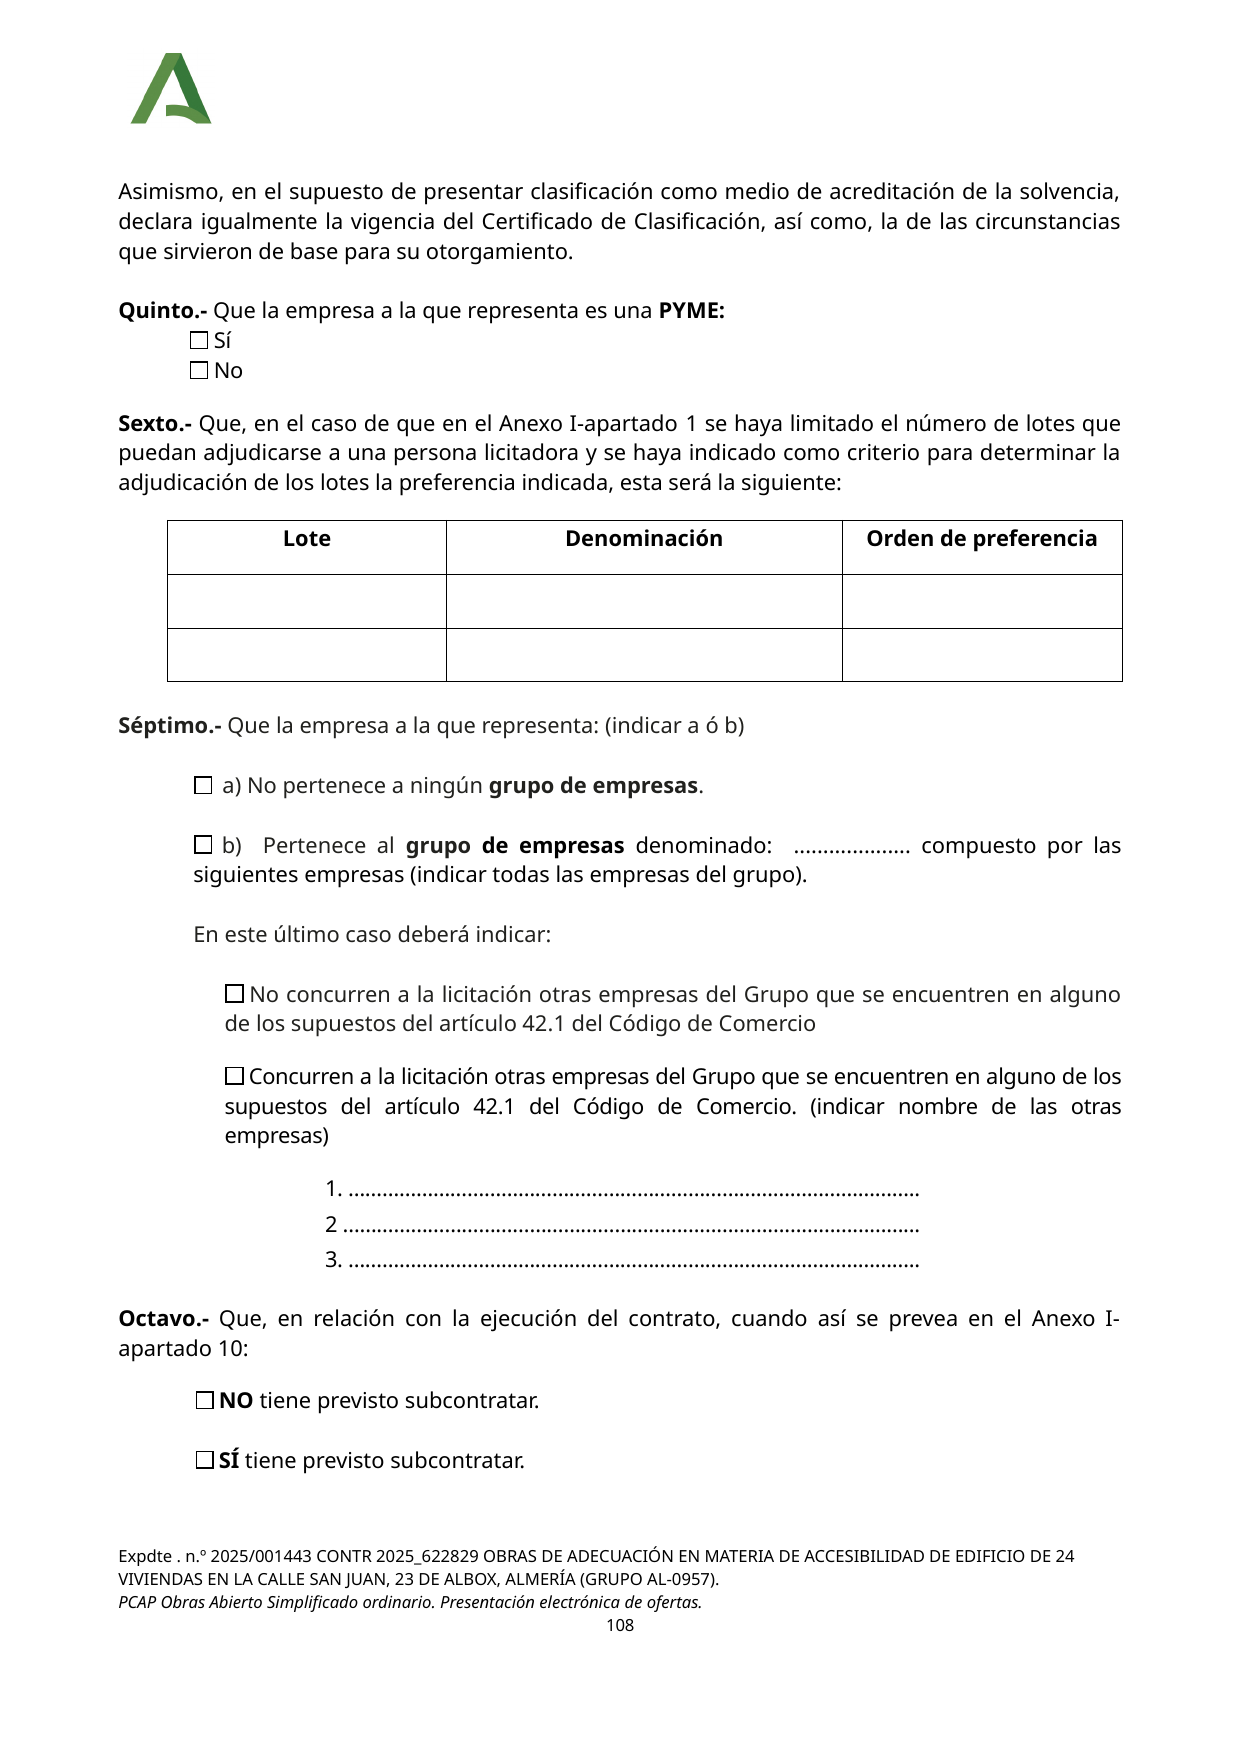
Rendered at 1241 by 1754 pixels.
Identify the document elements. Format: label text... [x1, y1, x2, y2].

text 1. ……………………………………………………………………………………….. [325, 1173, 1122, 1203]
table_cell [447, 629, 842, 681]
table_cell [168, 629, 446, 681]
list Octavo.- Que, en relación con la ejecución del contrato, cuando así se prevea en el Anexo I-apartado 10: [118, 1303, 1122, 1362]
table_cell [447, 575, 842, 627]
text Quinto.- Que la empresa a la que representa es una PYME: [118, 296, 1122, 325]
table_header Orden de preferencia [843, 521, 1122, 573]
text 2 ………………………………………………………………………………………... [325, 1209, 1122, 1238]
table_header Lote [168, 521, 446, 573]
text SÍ tiene previsto subcontratar. [195, 1445, 1122, 1474]
text NO tiene previsto subcontratar. [195, 1385, 1122, 1415]
text Sexto.- Que, en el caso de que en el Anexo I-apartado 1 se haya limitado el número de lotes que puedan adjudicarse a una persona licitadora y se haya indicado como criterio para determinar la adjudicación de los lotes la preferencia indicada, esta será la siguiente: [118, 408, 1122, 497]
list No concurren a la licitación otras empresas del Grupo que se encuentren en alguno de los supuestos del artículo 42.1 del Código de Comercio [189, 979, 1122, 1038]
table_cell [843, 575, 1122, 627]
table_cell [168, 575, 446, 627]
list En este último caso deberá indicar: [156, 919, 1122, 949]
text Sí [189, 325, 1122, 355]
list Concurren a la licitación otras empresas del Grupo que se encuentren en alguno de los supuestos del artículo 42.1 del Código de Comercio. (indicar nombre de las otras empresas) [189, 1061, 1122, 1150]
text Asimismo, en el supuesto de presentar clasificación como medio de acreditación de la solvencia, declara igualmente la vigencia del Certificado de Clasificación, así como, la de las circunstancias que sirvieron de base para su otorgamiento. [118, 176, 1122, 266]
picture [127, 48, 216, 128]
list Séptimo.- Que la empresa a la que representa: (indicar a ó b) [118, 711, 1122, 740]
list b) Pertenece al grupo de empresas denominado: .................... compuesto por las siguientes empresas (indicar todas las empresas del grupo). [156, 830, 1122, 889]
text No [189, 355, 1122, 385]
list 3. ……………………………………………………………………………………….. [325, 1244, 1122, 1274]
list a) No pertenece a ningún grupo de empresas. [156, 770, 1122, 800]
table_cell [843, 629, 1122, 681]
table_header Denominación [447, 521, 842, 573]
